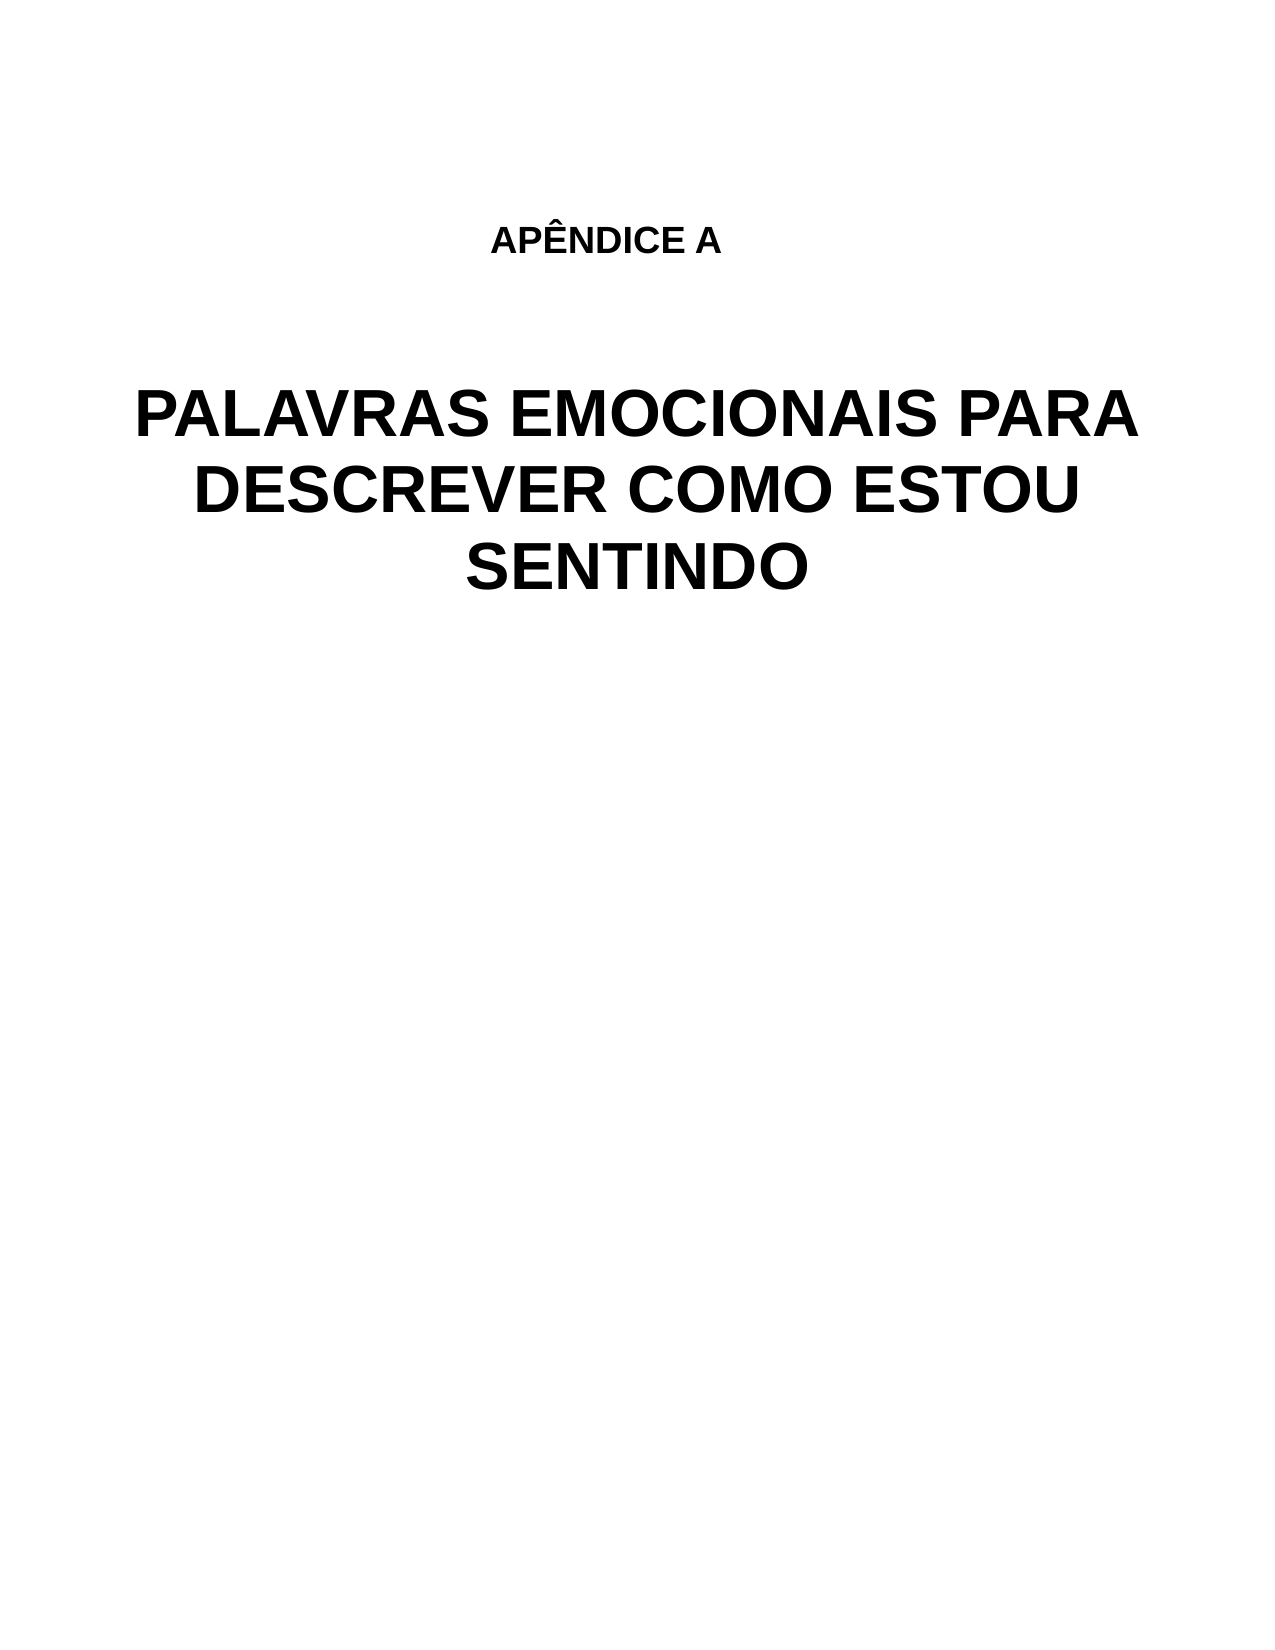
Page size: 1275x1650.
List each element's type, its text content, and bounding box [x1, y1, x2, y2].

subtitle PALAVRAS EMOCIONAIS PARA DESCREVER COMO ESTOU SENTINDO [112, 374, 1162, 604]
